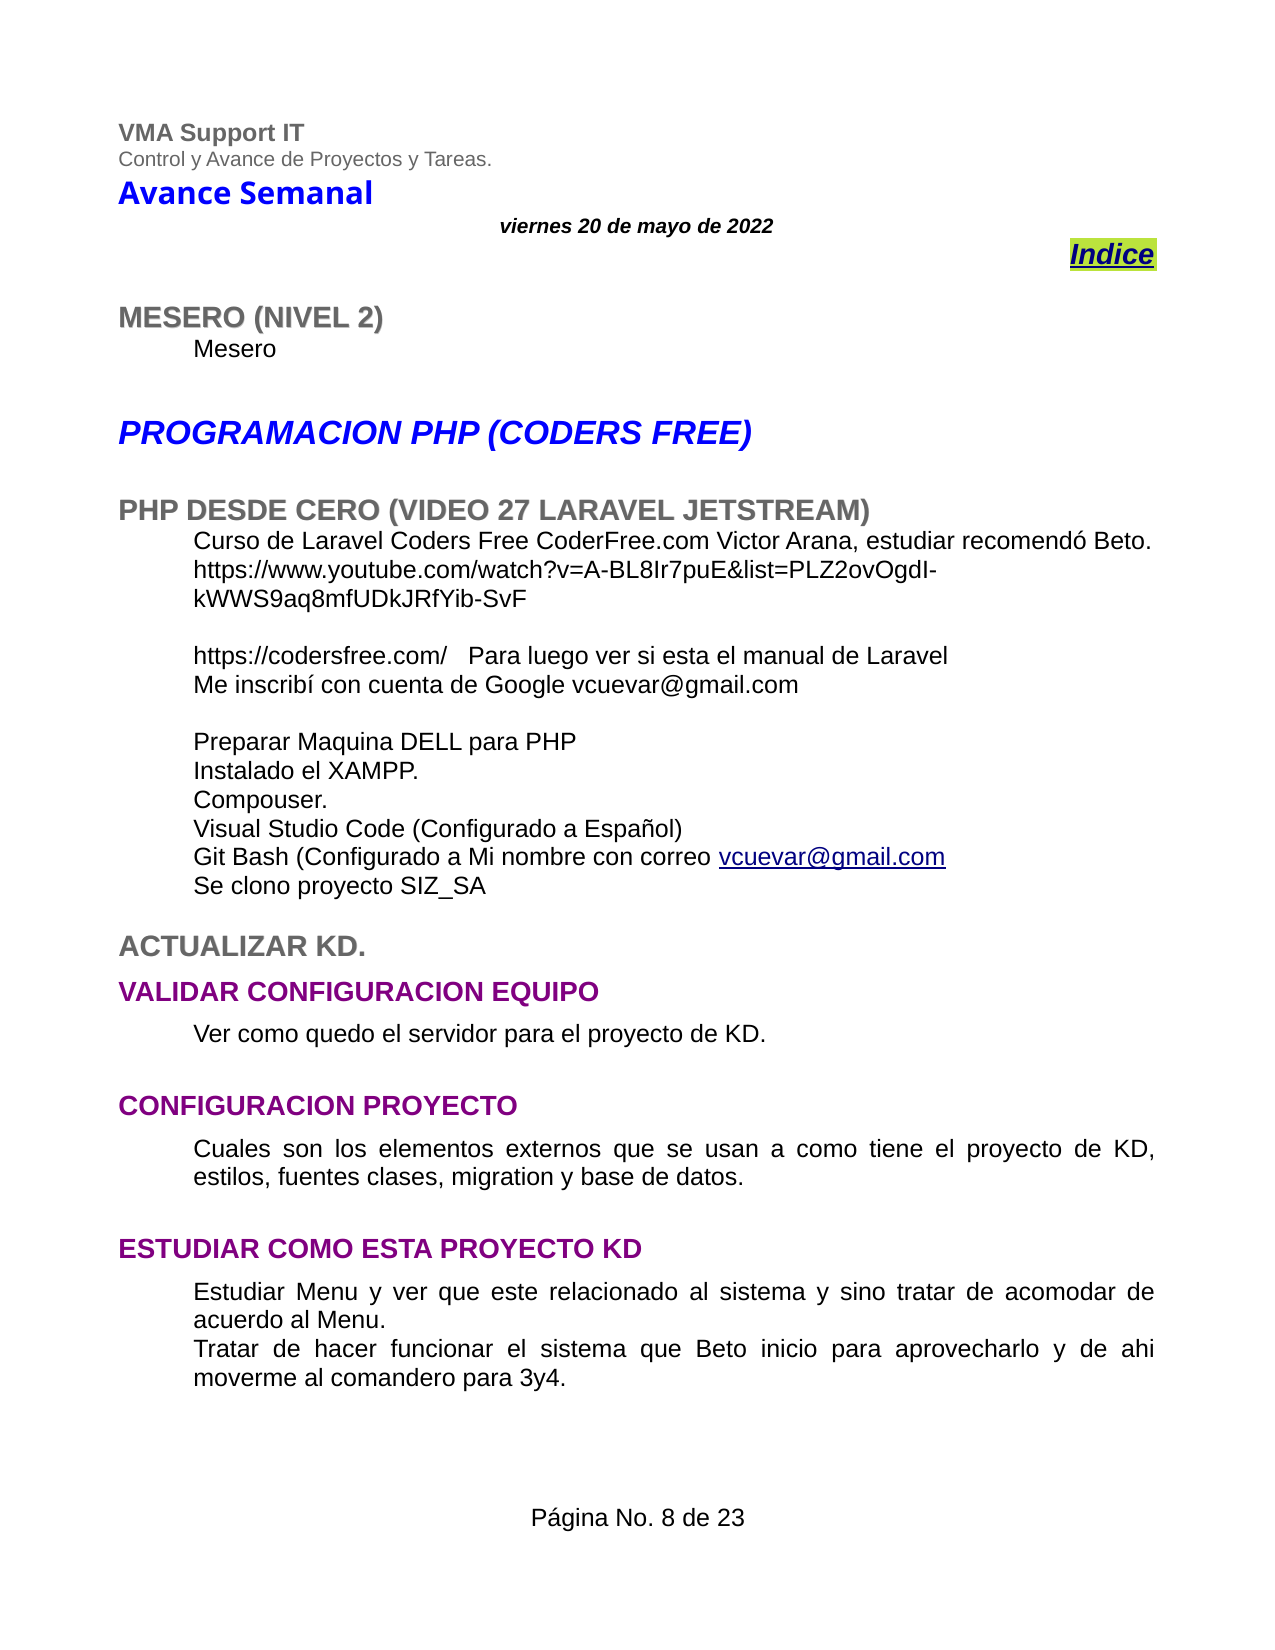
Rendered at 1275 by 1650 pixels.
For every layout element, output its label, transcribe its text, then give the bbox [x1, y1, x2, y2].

text Curso de Laravel Coders Free CoderFree.com Victor Arana, estudiar recomendó Beto. [193, 526, 1157, 555]
text Cuales son los elementos externos que se usan a como tiene el proyecto de KD, estilos, fuentes clases, migration y base de datos. [193, 1134, 1157, 1191]
text Preparar Maquina DELL para PHP [193, 727, 1157, 756]
text Compouser. [193, 785, 1157, 814]
text Visual Studio Code (Configurado a Español) [193, 814, 1157, 842]
text Mesero [193, 334, 1157, 363]
text Estudiar Menu y ver que este relacionado al sistema y sino tratar de acomodar de acuerdo al Menu. [193, 1277, 1157, 1334]
text Ver como quedo el servidor para el proyecto de KD. [193, 1019, 1157, 1048]
subtitle CONFIGURACION PROYECTO [118, 1089, 1157, 1121]
subtitle MESERO (NIVEL 2) [118, 300, 1157, 334]
text Tratar de hacer funcionar el sistema que Beto inicio para aprovecharlo y de ahi moverme al comandero para 3y4. [193, 1334, 1157, 1392]
subtitle PHP DESDE CERO (VIDEO 27 LARAVEL JETSTREAM) [118, 492, 1157, 526]
text Instalado el XAMPP. [193, 756, 1157, 785]
text https://codersfree.com/ Para luego ver si esta el manual de Laravel [193, 641, 1157, 670]
text Se clono proyecto SIZ_SA [193, 871, 1157, 900]
subtitle ESTUDIAR COMO ESTA PROYECTO KD [118, 1232, 1157, 1264]
subtitle PROGRAMACION PHP (CODERS FREE) [118, 412, 1157, 451]
subtitle VALIDAR CONFIGURACION EQUIPO [118, 975, 1157, 1007]
text Git Bash (Configurado a Mi nombre con correo vcuevar@gmail.com [193, 842, 1157, 871]
text Me inscribí con cuenta de Google vcuevar@gmail.com [193, 670, 1157, 699]
text https://www.youtube.com/watch?v=A-BL8Ir7puE&list=PLZ2ovOgdI-kWWS9aq8mfUDkJRfYib-SvF [193, 555, 1157, 612]
subtitle Actualizar KD. [118, 929, 1157, 962]
